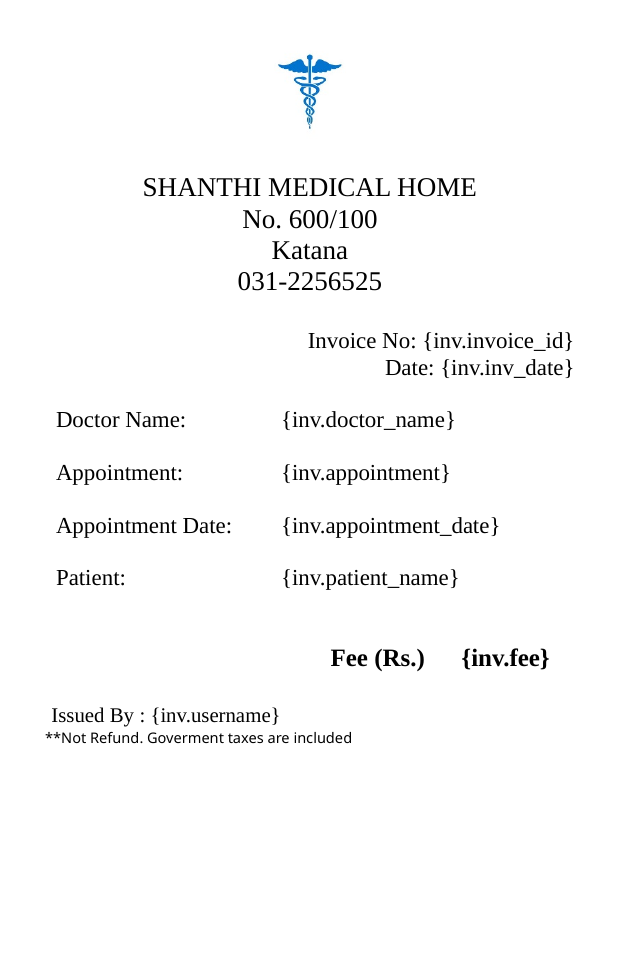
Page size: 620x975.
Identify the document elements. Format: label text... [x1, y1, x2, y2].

text Katana [45, 234, 574, 265]
table_cell {inv.appointment} [270, 459, 569, 512]
table_header {inv.fee} [438, 644, 573, 672]
text **Not Refund. Goverment taxes are included [45, 727, 574, 747]
text Issued By : {inv.username} [45, 699, 574, 727]
table_cell Patient: [45, 565, 269, 617]
text Invoice No: {inv.invoice_id} [45, 327, 574, 354]
text 031-2256525 [45, 265, 574, 296]
table_cell {inv.appointment_date} [270, 512, 569, 564]
table_header Fee (Rs.) [317, 644, 438, 672]
table_cell Appointment Date: [45, 512, 269, 564]
text No. 600/100 [45, 203, 574, 234]
table_cell {inv.patient_name} [270, 565, 569, 617]
table_header {inv.doctor_name} [270, 406, 569, 459]
text SHANTHI MEDICAL HOME [45, 172, 574, 203]
text Date: {inv.inv_date} [45, 354, 574, 380]
table_cell Appointment: [45, 459, 269, 512]
table_header Doctor Name: [45, 406, 269, 459]
